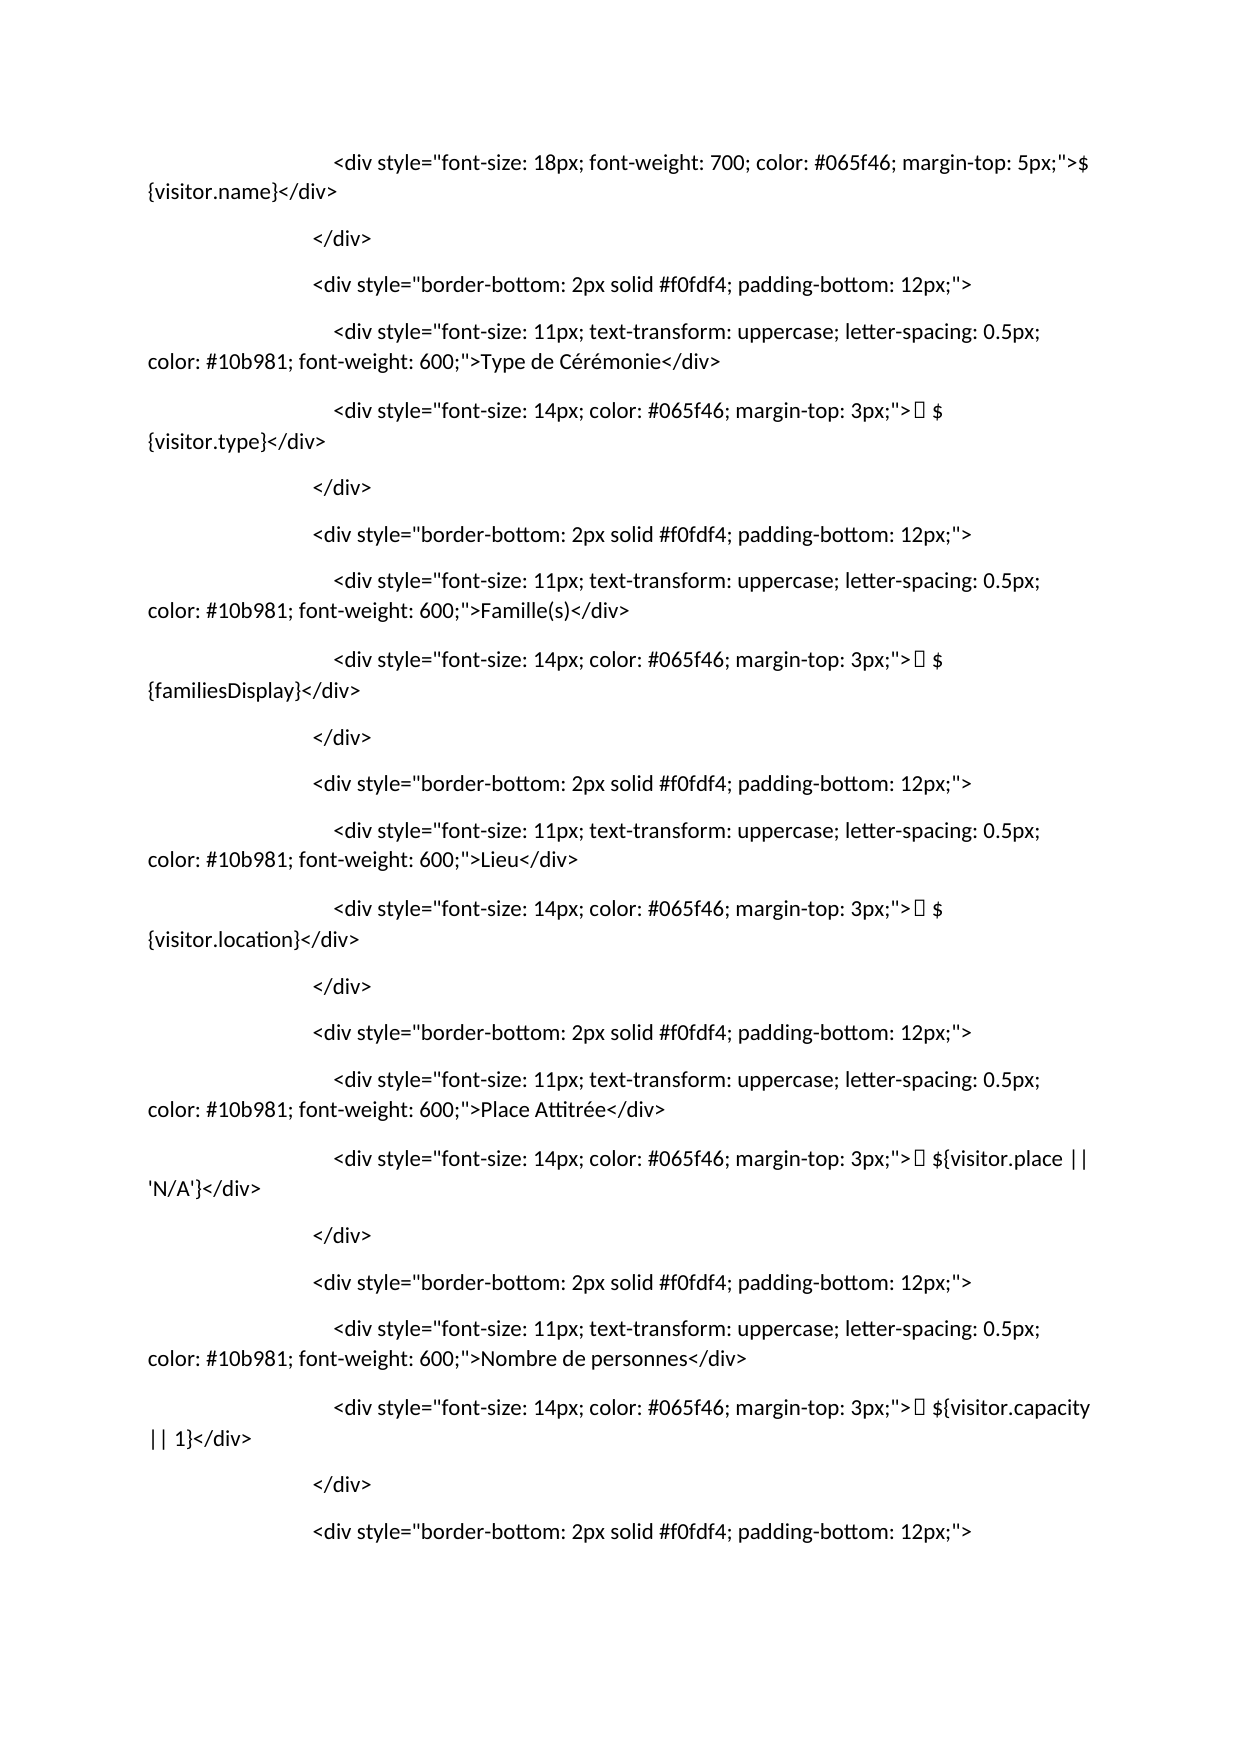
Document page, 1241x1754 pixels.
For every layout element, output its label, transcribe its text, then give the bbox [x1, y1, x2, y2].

text </div> [148, 723, 1093, 751]
text </div> [148, 473, 1093, 501]
text <div style="font-size: 14px; color: #065f46; margin-top: 3px;">📌 ${visitor.place || 'N/A'}</div> [148, 1141, 1093, 1203]
text <div style="font-size: 11px; text-transform: uppercase; letter-spacing: 0.5px; color: #10b981; font-weight: 600;">Lieu</div> [148, 816, 1093, 874]
text <div style="font-size: 14px; color: #065f46; margin-top: 3px;">👥 ${visitor.capacity || 1}</div> [148, 1391, 1093, 1452]
text </div> [148, 1470, 1093, 1498]
text <div style="font-size: 11px; text-transform: uppercase; letter-spacing: 0.5px; color: #10b981; font-weight: 600;">Famille(s)</div> [148, 566, 1093, 624]
text <div style="font-size: 14px; color: #065f46; margin-top: 3px;">📍 ${visitor.location}</div> [148, 892, 1093, 953]
text <div style="border-bottom: 2px solid #f0fdf4; padding-bottom: 12px;"> [148, 769, 1093, 797]
text <div style="font-size: 11px; text-transform: uppercase; letter-spacing: 0.5px; color: #10b981; font-weight: 600;">Nombre de personnes</div> [148, 1314, 1093, 1372]
text <div style="font-size: 14px; color: #065f46; margin-top: 3px;">🎉 ${visitor.type}</div> [148, 394, 1093, 455]
text <div style="font-size: 18px; font-weight: 700; color: #065f46; margin-top: 5px;">${visitor.name}</div> [148, 148, 1093, 206]
text <div style="font-size: 11px; text-transform: uppercase; letter-spacing: 0.5px; color: #10b981; font-weight: 600;">Type de Cérémonie</div> [148, 317, 1093, 375]
text <div style="border-bottom: 2px solid #f0fdf4; padding-bottom: 12px;"> [148, 271, 1093, 299]
text </div> [148, 972, 1093, 1000]
text <div style="font-size: 11px; text-transform: uppercase; letter-spacing: 0.5px; color: #10b981; font-weight: 600;">Place Attitrée</div> [148, 1065, 1093, 1123]
text <div style="border-bottom: 2px solid #f0fdf4; padding-bottom: 12px;"> [148, 1018, 1093, 1046]
text </div> [148, 224, 1093, 252]
text <div style="font-size: 14px; color: #065f46; margin-top: 3px;">👥 ${familiesDisplay}</div> [148, 643, 1093, 704]
text <div style="border-bottom: 2px solid #f0fdf4; padding-bottom: 12px;"> [148, 1268, 1093, 1296]
text <div style="border-bottom: 2px solid #f0fdf4; padding-bottom: 12px;"> [148, 1517, 1093, 1545]
text <div style="border-bottom: 2px solid #f0fdf4; padding-bottom: 12px;"> [148, 520, 1093, 548]
text </div> [148, 1221, 1093, 1249]
